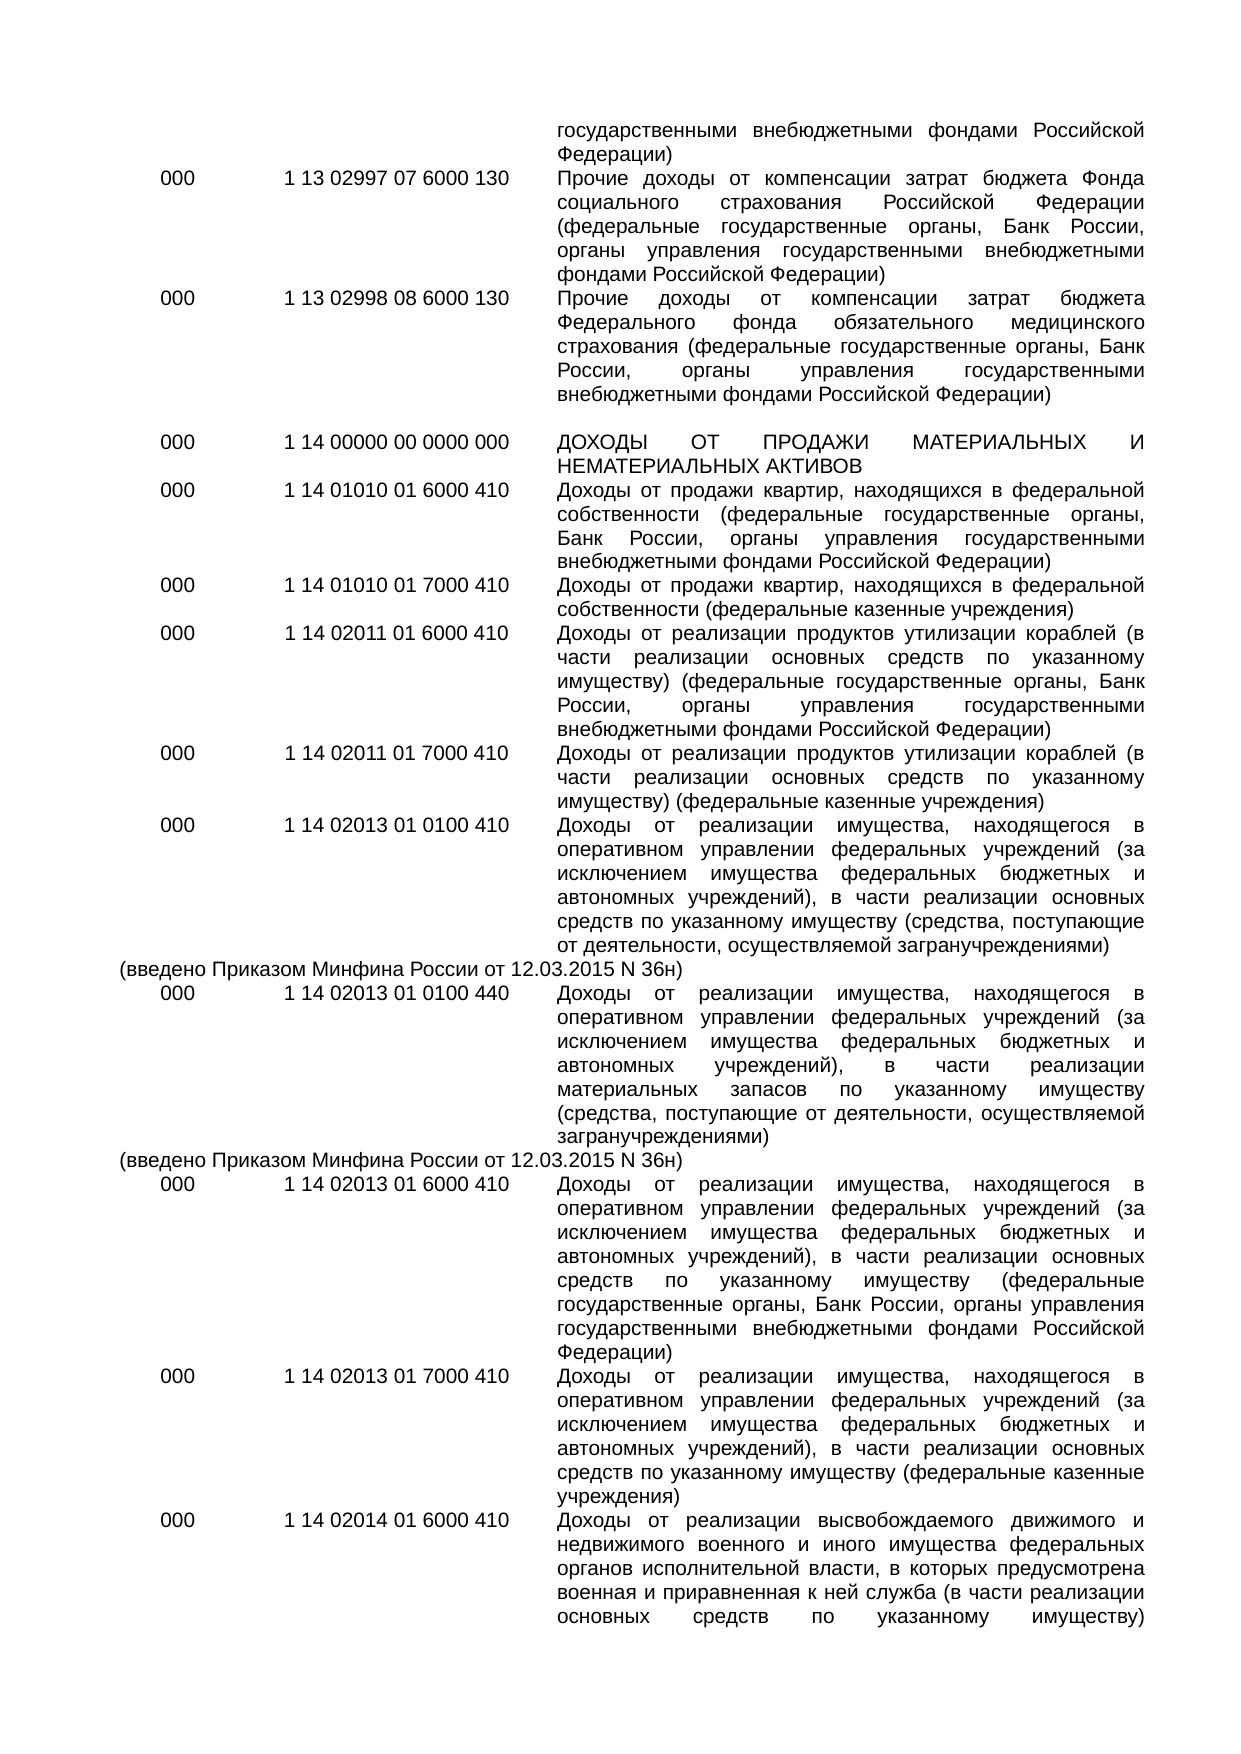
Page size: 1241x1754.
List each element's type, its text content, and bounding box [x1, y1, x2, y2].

table_cell 000 [118, 1508, 237, 1627]
table_cell 000 [118, 573, 237, 621]
table_cell 1 14 02013 01 6000 410 [237, 1172, 556, 1364]
table_cell [556, 406, 1146, 429]
table_cell 000 [118, 166, 237, 286]
table_cell 000 [118, 430, 237, 477]
table_cell 000 [118, 1364, 237, 1508]
table_cell Доходы от реализации имущества, находящегося в оперативном управлении федеральных учреждений (за исключением имущества федеральных бюджетных и автономных учреждений), в части реализации материальных запасов по указанному имуществу (средства, поступающие от деятельности, осуществляемой загранучреждениями) [556, 981, 1146, 1148]
table_cell 1 14 02013 01 0100 410 [237, 813, 556, 957]
table_cell ДОХОДЫ ОТ ПРОДАЖИ МАТЕРИАЛЬНЫХ И НЕМАТЕРИАЛЬНЫХ АКТИВОВ [556, 430, 1146, 477]
table_cell 1 14 01010 01 7000 410 [237, 573, 556, 621]
table_cell Доходы от продажи квартир, находящихся в федеральной собственности (федеральные государственные органы, Банк России, органы управления государственными внебюджетными фондами Российской Федерации) [556, 478, 1146, 573]
table_cell 1 14 01010 01 6000 410 [237, 478, 556, 573]
table_cell 1 14 02011 01 7000 410 [237, 741, 556, 813]
table_cell (введено Приказом Минфина России от 12.03.2015 N 36н) [118, 1148, 1146, 1172]
table_cell 1 14 02014 01 6000 410 [237, 1508, 556, 1627]
table_cell [118, 406, 237, 429]
table_cell 000 [118, 1172, 237, 1364]
table_cell 1 13 02998 08 6000 130 [237, 286, 556, 406]
table_cell [237, 118, 556, 166]
table_cell Прочие доходы от компенсации затрат бюджета Федерального фонда обязательного медицинского страхования (федеральные государственные органы, Банк России, органы управления государственными внебюджетными фондами Российской Федерации) [556, 286, 1146, 406]
table_cell Доходы от реализации имущества, находящегося в оперативном управлении федеральных учреждений (за исключением имущества федеральных бюджетных и автономных учреждений), в части реализации основных средств по указанному имуществу (средства, поступающие от деятельности, осуществляемой загранучреждениями) [556, 813, 1146, 957]
table_cell Доходы от реализации продуктов утилизации кораблей (в части реализации основных средств по указанному имуществу) (федеральные государственные органы, Банк России, органы управления государственными внебюджетными фондами Российской Федерации) [556, 621, 1146, 741]
table_cell 1 14 02013 01 0100 440 [237, 981, 556, 1148]
table_cell 000 [118, 286, 237, 406]
table_cell [118, 118, 237, 166]
table_cell Доходы от реализации высвобождаемого движимого и недвижимого военного и иного имущества федеральных органов исполнительной власти, в которых предусмотрена военная и приравненная к ней служба (в части реализации основных средств по указанному имуществу) [556, 1508, 1146, 1627]
table_cell Доходы от реализации имущества, находящегося в оперативном управлении федеральных учреждений (за исключением имущества федеральных бюджетных и автономных учреждений), в части реализации основных средств по указанному имуществу (федеральные казенные учреждения) [556, 1364, 1146, 1508]
table_cell 1 13 02997 07 6000 130 [237, 166, 556, 286]
table_cell Доходы от реализации продуктов утилизации кораблей (в части реализации основных средств по указанному имуществу) (федеральные казенные учреждения) [556, 741, 1146, 813]
table_cell 000 [118, 981, 237, 1148]
table_cell [237, 406, 556, 429]
table_cell 000 [118, 478, 237, 573]
table_cell 1 14 00000 00 0000 000 [237, 430, 556, 477]
table_cell 000 [118, 741, 237, 813]
table_cell Прочие доходы от компенсации затрат бюджета Фонда социального страхования Российской Федерации (федеральные государственные органы, Банк России, органы управления государственными внебюджетными фондами Российской Федерации) [556, 166, 1146, 286]
table_cell 1 14 02013 01 7000 410 [237, 1364, 556, 1508]
table_cell Доходы от реализации имущества, находящегося в оперативном управлении федеральных учреждений (за исключением имущества федеральных бюджетных и автономных учреждений), в части реализации основных средств по указанному имуществу (федеральные государственные органы, Банк России, органы управления государственными внебюджетными фондами Российской Федерации) [556, 1172, 1146, 1364]
table_cell 000 [118, 621, 237, 741]
table_cell (введено Приказом Минфина России от 12.03.2015 N 36н) [118, 957, 1146, 981]
table_cell Доходы от продажи квартир, находящихся в федеральной собственности (федеральные казенные учреждения) [556, 573, 1146, 621]
table_cell 000 [118, 813, 237, 957]
table_cell 1 14 02011 01 6000 410 [237, 621, 556, 741]
table_cell государственными внебюджетными фондами Российской Федерации) [556, 118, 1146, 166]
